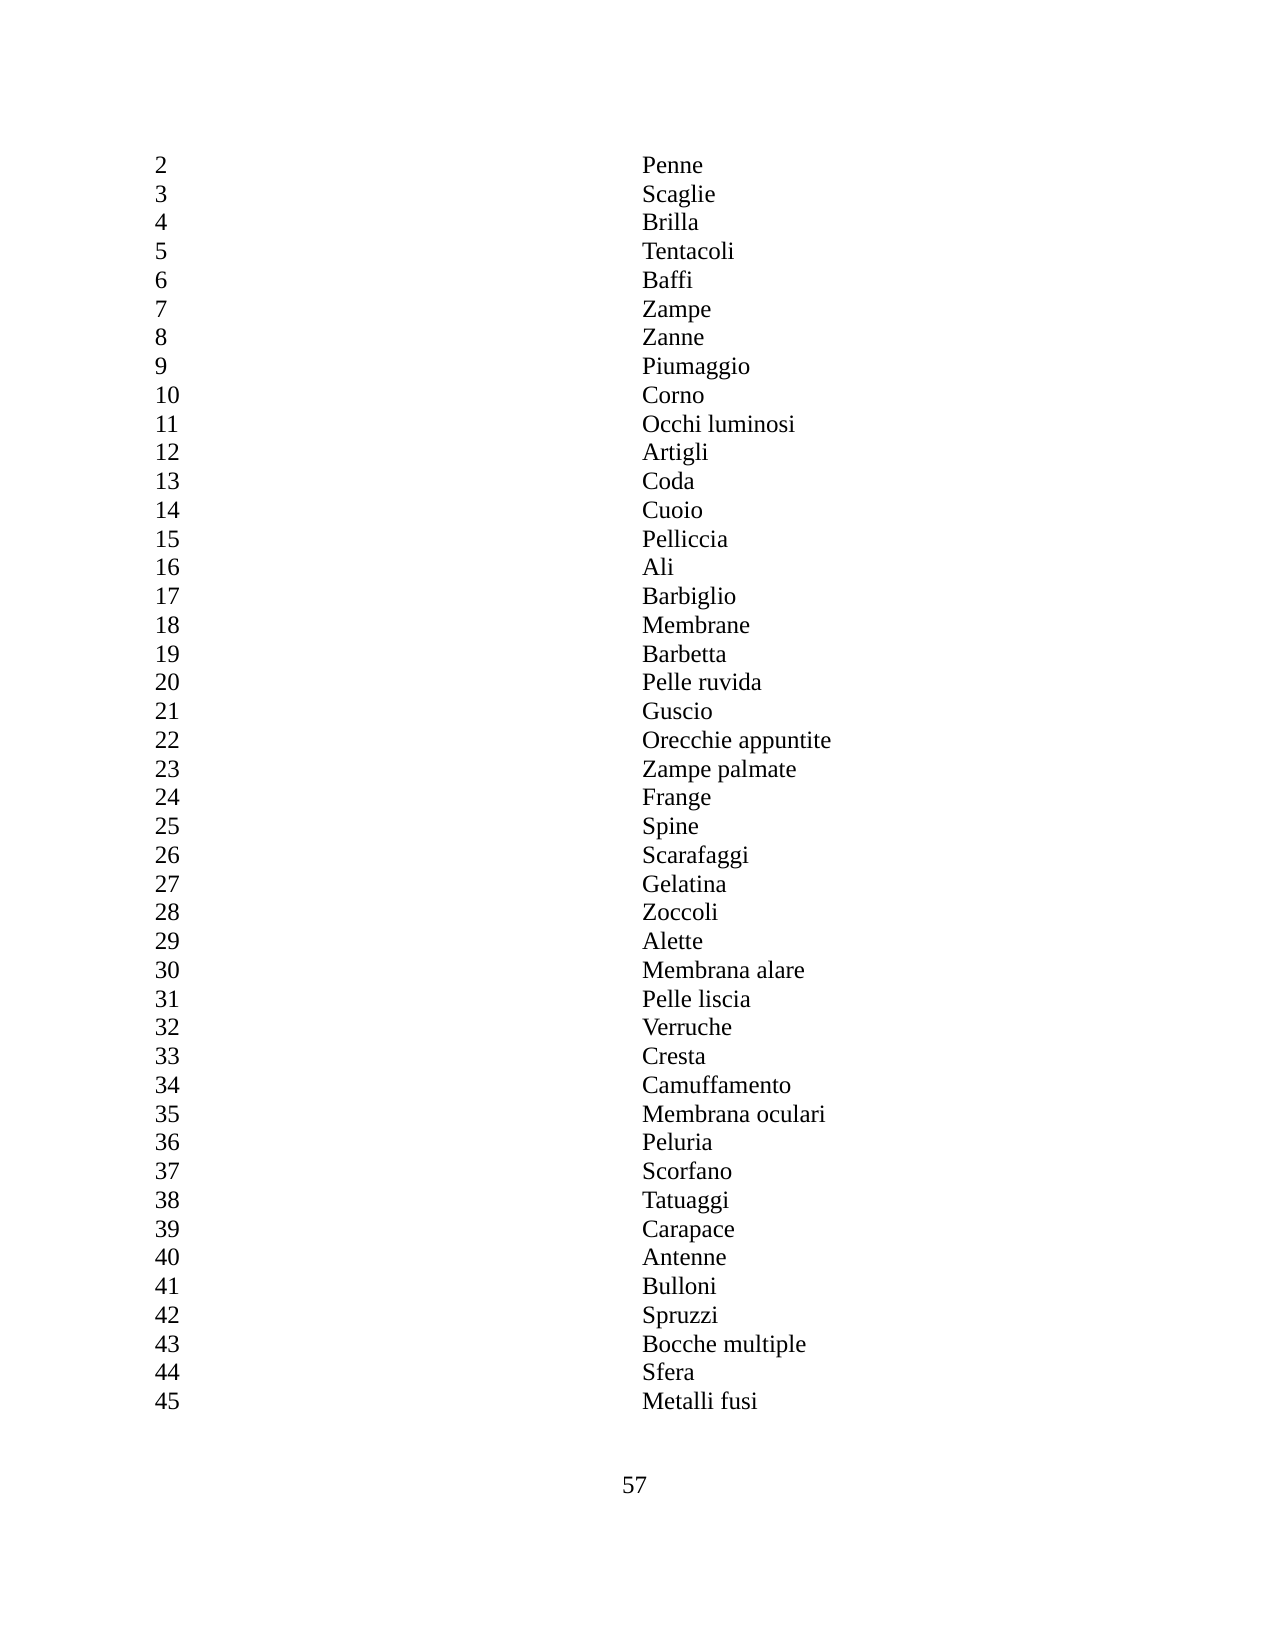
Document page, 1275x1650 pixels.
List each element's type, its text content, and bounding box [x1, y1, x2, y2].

table_cell Zoccoli [638, 898, 1125, 926]
table_cell 18 [150, 610, 637, 639]
table_cell Pelliccia [638, 524, 1125, 552]
table_cell 8 [150, 323, 637, 351]
table_cell 41 [150, 1271, 637, 1300]
table_cell 23 [150, 754, 637, 782]
table_cell 34 [150, 1070, 637, 1099]
table_cell Alette [638, 926, 1125, 955]
table_cell 20 [150, 668, 637, 696]
table_cell 7 [150, 294, 637, 322]
table_cell Orecchie appuntite [638, 725, 1125, 754]
table_cell 3 [150, 179, 637, 207]
table_cell 40 [150, 1243, 637, 1271]
table_cell Tentacoli [638, 236, 1125, 265]
table_cell Corno [638, 380, 1125, 409]
table_cell 21 [150, 696, 637, 725]
table_cell Occhi luminosi [638, 409, 1125, 437]
table_cell Barbetta [638, 639, 1125, 667]
table_cell Tatuaggi [638, 1185, 1125, 1214]
table_cell Ali [638, 553, 1125, 581]
table_cell 19 [150, 639, 637, 667]
table_cell Sfera [638, 1358, 1125, 1386]
table_cell Antenne [638, 1243, 1125, 1271]
table_cell 38 [150, 1185, 637, 1214]
table_cell Scorfano [638, 1156, 1125, 1185]
table_cell 16 [150, 553, 637, 581]
table_cell Baffi [638, 265, 1125, 294]
table_cell Penne [638, 150, 1125, 179]
table_cell 14 [150, 495, 637, 524]
table_cell Frange [638, 783, 1125, 811]
table_cell Camuffamento [638, 1070, 1125, 1099]
table_cell 29 [150, 926, 637, 955]
table_cell Zampe [638, 294, 1125, 322]
table_cell Pelle liscia [638, 984, 1125, 1012]
table_cell 42 [150, 1300, 637, 1329]
table_cell 28 [150, 898, 637, 926]
table_cell Guscio [638, 696, 1125, 725]
table_cell 26 [150, 840, 637, 869]
table_cell Piumaggio [638, 351, 1125, 380]
table_cell Spruzzi [638, 1300, 1125, 1329]
table_cell Carapace [638, 1214, 1125, 1242]
table_cell 12 [150, 438, 637, 466]
table_cell Zanne [638, 323, 1125, 351]
table_cell 30 [150, 955, 637, 984]
table_cell Gelatina [638, 869, 1125, 897]
table_cell 31 [150, 984, 637, 1012]
table_cell 45 [150, 1386, 637, 1415]
table_cell Pelle ruvida [638, 668, 1125, 696]
table_cell 13 [150, 466, 637, 495]
table_cell 6 [150, 265, 637, 294]
table_cell Zampe palmate [638, 754, 1125, 782]
table_cell 33 [150, 1041, 637, 1070]
table_cell 4 [150, 208, 637, 236]
table_cell 37 [150, 1156, 637, 1185]
table_cell Membrana alare [638, 955, 1125, 984]
table_cell 17 [150, 581, 637, 610]
table_cell Metalli fusi [638, 1386, 1125, 1415]
table_cell 10 [150, 380, 637, 409]
table_cell Bulloni [638, 1271, 1125, 1300]
table_cell Spine [638, 811, 1125, 840]
table_cell Membrana oculari [638, 1099, 1125, 1127]
table_cell Bocche multiple [638, 1329, 1125, 1357]
table_cell Cuoio [638, 495, 1125, 524]
table_cell 22 [150, 725, 637, 754]
table_cell 43 [150, 1329, 637, 1357]
table_cell 44 [150, 1358, 637, 1386]
table_cell Scaglie [638, 179, 1125, 207]
table_cell 39 [150, 1214, 637, 1242]
table_cell Artigli [638, 438, 1125, 466]
table_cell Verruche [638, 1013, 1125, 1041]
table_cell 9 [150, 351, 637, 380]
table_cell Brilla [638, 208, 1125, 236]
table_cell 32 [150, 1013, 637, 1041]
table_cell Cresta [638, 1041, 1125, 1070]
table_cell Coda [638, 466, 1125, 495]
table_cell Peluria [638, 1128, 1125, 1156]
table_cell 24 [150, 783, 637, 811]
table_cell 11 [150, 409, 637, 437]
table_cell Barbiglio [638, 581, 1125, 610]
table_cell 15 [150, 524, 637, 552]
table_cell Membrane [638, 610, 1125, 639]
table_cell 5 [150, 236, 637, 265]
table_cell Scarafaggi [638, 840, 1125, 869]
table_cell 27 [150, 869, 637, 897]
table_cell 36 [150, 1128, 637, 1156]
table_cell 2 [150, 150, 637, 179]
table_cell 25 [150, 811, 637, 840]
table_cell 35 [150, 1099, 637, 1127]
